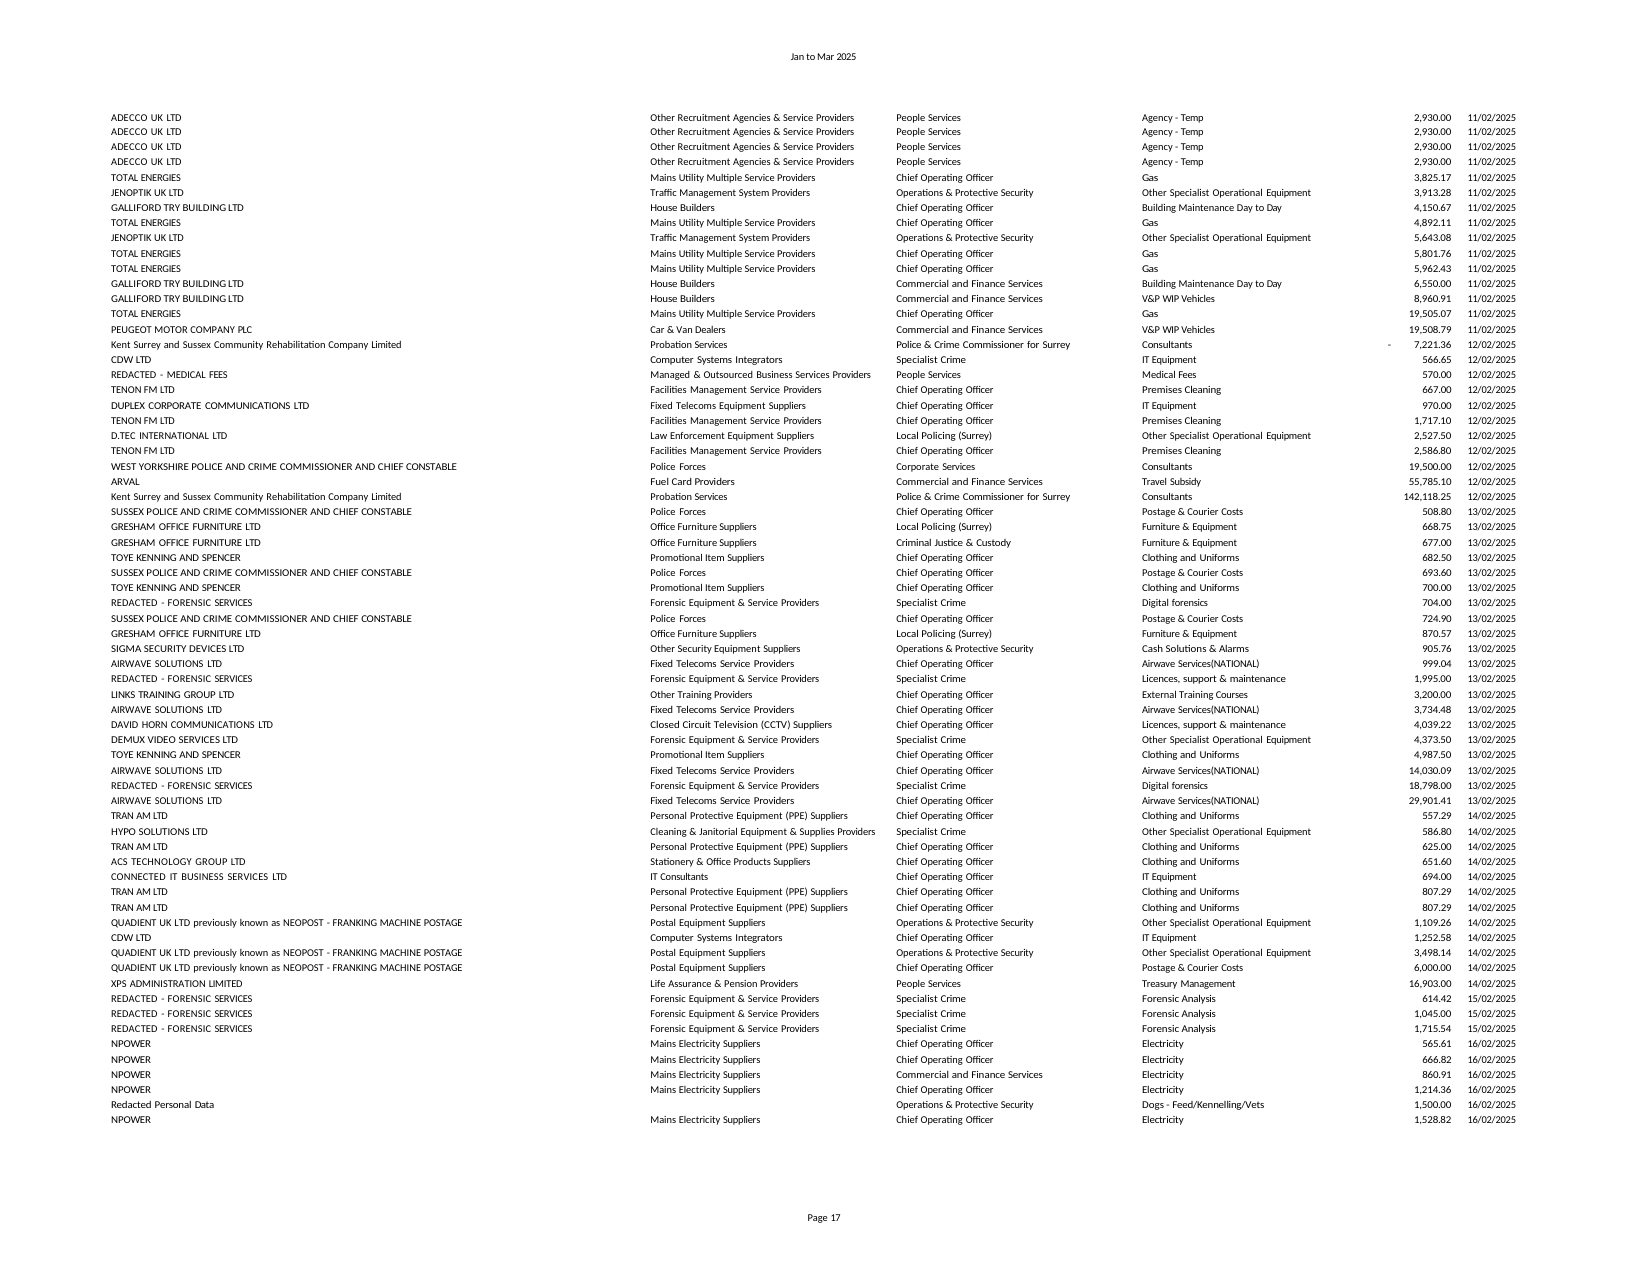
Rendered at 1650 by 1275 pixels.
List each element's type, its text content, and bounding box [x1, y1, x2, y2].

table_cell 15/02/2025 [1459, 992, 1521, 1007]
table_cell 1,214.36 [1397, 1083, 1459, 1098]
table_cell 2,930.00 [1397, 125, 1459, 140]
table_cell House Builders [560, 201, 888, 216]
table_cell 1,528.82 [1397, 1113, 1459, 1127]
table_cell Facilities Management Service Providers [560, 444, 888, 459]
table_cell 2,930.00 [1397, 140, 1459, 155]
table_cell [1349, 155, 1397, 170]
table_cell [1349, 201, 1397, 216]
table_cell [1349, 414, 1397, 429]
table_cell Mains Electricity Suppliers [560, 1068, 888, 1083]
table_cell IT Equipment [1106, 931, 1349, 946]
table_cell 3,734.48 [1397, 703, 1459, 718]
table_cell Electricity [1106, 1053, 1349, 1068]
table_cell 11/02/2025 [1459, 201, 1521, 216]
table_cell Electricity [1106, 1068, 1349, 1083]
table_cell 13/02/2025 [1459, 642, 1521, 657]
table_cell DUPLEX CORPORATE COMMUNICATIONS LTD [108, 399, 560, 414]
table_cell 668.75 [1397, 520, 1459, 535]
table_cell ARVAL [108, 475, 560, 490]
table_cell Agency - Temp [1106, 110, 1349, 125]
table_cell 16/02/2025 [1459, 1113, 1521, 1127]
table_cell 807.29 [1397, 885, 1459, 900]
table_cell [1521, 110, 1525, 125]
table_cell [1521, 414, 1525, 429]
table_cell IT Equipment [1106, 870, 1349, 885]
table_cell Chief Operating Officer [888, 931, 1106, 946]
table_cell Mains Utility Multiple Service Providers [560, 170, 888, 186]
table_cell Other Recruitment Agencies & Service Providers [560, 140, 888, 155]
table_cell V&P WIP Vehicles [1106, 323, 1349, 338]
table_cell Chief Operating Officer [888, 566, 1106, 581]
table_cell Chief Operating Officer [888, 900, 1106, 916]
table_cell Chief Operating Officer [888, 794, 1106, 809]
table_cell [1521, 246, 1525, 262]
table_cell [1521, 231, 1525, 246]
table_cell IT Consultants [560, 870, 888, 885]
table_cell [1521, 976, 1525, 992]
table_cell [1521, 125, 1525, 140]
table_cell [1521, 748, 1525, 763]
table_cell TRAN AM LTD [108, 885, 560, 900]
table_cell Operations & Protective Security [888, 1098, 1106, 1113]
table_cell Police & Crime Commissioner for Surrey [888, 490, 1106, 505]
table_cell [1521, 170, 1525, 186]
table_cell People Services [888, 155, 1106, 170]
table_cell Clothing and Uniforms [1106, 551, 1349, 566]
table_cell 16/02/2025 [1459, 1083, 1521, 1098]
table_cell TENON FM LTD [108, 444, 560, 459]
table_cell REDACTED - FORENSIC SERVICES [108, 1022, 560, 1037]
table_cell Criminal Justice & Custody [888, 535, 1106, 551]
table_cell IT Equipment [1106, 353, 1349, 368]
table_cell People Services [888, 140, 1106, 155]
table_cell Office Furniture Suppliers [560, 520, 888, 535]
table_cell [1521, 201, 1525, 216]
table_cell [1349, 657, 1397, 672]
table_cell People Services [888, 976, 1106, 992]
table_cell 13/02/2025 [1459, 748, 1521, 763]
table_cell 11/02/2025 [1459, 277, 1521, 292]
table_cell 905.76 [1397, 642, 1459, 657]
table_cell Digital forensics [1106, 596, 1349, 611]
table_cell DEMUX VIDEO SERVICES LTD [108, 733, 560, 748]
table_cell DAVID HORN COMMUNICATIONS LTD [108, 718, 560, 733]
table_cell [1349, 110, 1397, 125]
table_cell [1521, 840, 1525, 855]
table_cell [1521, 688, 1525, 703]
table_cell [1521, 1113, 1525, 1127]
table_cell Other Recruitment Agencies & Service Providers [560, 155, 888, 170]
table_cell Chief Operating Officer [888, 444, 1106, 459]
table_cell [1349, 900, 1397, 916]
table_cell Chief Operating Officer [888, 764, 1106, 779]
table_cell Chief Operating Officer [888, 657, 1106, 672]
table_cell [1521, 277, 1525, 292]
table_cell [1349, 186, 1397, 201]
table_cell [1521, 353, 1525, 368]
table_cell 14/02/2025 [1459, 931, 1521, 946]
table_cell Personal Protective Equipment (PPE) Suppliers [560, 900, 888, 916]
table_cell [1521, 399, 1525, 414]
table_cell GALLIFORD TRY BUILDING LTD [108, 201, 560, 216]
table_cell GRESHAM OFFICE FURNITURE LTD [108, 627, 560, 642]
table_cell [1349, 1068, 1397, 1083]
table_cell [1521, 718, 1525, 733]
table_cell V&P WIP Vehicles [1106, 292, 1349, 307]
table_cell 15/02/2025 [1459, 1007, 1521, 1022]
table_cell [1349, 459, 1397, 474]
table_cell TOYE KENNING AND SPENCER [108, 551, 560, 566]
table_cell [1349, 307, 1397, 322]
table_cell [1521, 642, 1525, 657]
table_cell Specialist Crime [888, 1007, 1106, 1022]
table_cell Chief Operating Officer [888, 262, 1106, 277]
table_cell REDACTED - MEDICAL FEES [108, 368, 560, 383]
table_cell [1521, 992, 1525, 1007]
table_cell ADECCO UK LTD [108, 155, 560, 170]
table_cell Corporate Services [888, 459, 1106, 474]
table_cell [1521, 627, 1525, 642]
table_cell REDACTED - FORENSIC SERVICES [108, 1007, 560, 1022]
table_cell Promotional Item Suppliers [560, 581, 888, 596]
table_cell 14/02/2025 [1459, 976, 1521, 992]
table_cell CDW LTD [108, 931, 560, 946]
table_cell [1349, 627, 1397, 642]
table_cell TENON FM LTD [108, 414, 560, 429]
table_cell Personal Protective Equipment (PPE) Suppliers [560, 809, 888, 824]
table_cell Police & Crime Commissioner for Surrey [888, 338, 1106, 353]
table_cell 693.60 [1397, 566, 1459, 581]
table_cell [1349, 1022, 1397, 1037]
table_cell 8,960.91 [1397, 292, 1459, 307]
table_cell Licences, support & maintenance [1106, 672, 1349, 687]
table_cell 12/02/2025 [1459, 353, 1521, 368]
table_cell Travel Subsidy [1106, 475, 1349, 490]
table_cell People Services [888, 368, 1106, 383]
table_cell [1521, 292, 1525, 307]
table_cell Personal Protective Equipment (PPE) Suppliers [560, 840, 888, 855]
table_cell External Training Courses [1106, 688, 1349, 703]
table_cell 11/02/2025 [1459, 262, 1521, 277]
table_cell Forensic Equipment & Service Providers [560, 1007, 888, 1022]
table_cell [1349, 429, 1397, 444]
table_cell 11/02/2025 [1459, 246, 1521, 262]
table_cell 3,825.17 [1397, 170, 1459, 186]
table_cell 586.80 [1397, 824, 1459, 839]
table_cell GALLIFORD TRY BUILDING LTD [108, 277, 560, 292]
table_cell Chief Operating Officer [888, 718, 1106, 733]
table_cell 1,045.00 [1397, 1007, 1459, 1022]
table_cell Fixed Telecoms Service Providers [560, 657, 888, 672]
table_cell Forensic Analysis [1106, 992, 1349, 1007]
table_cell Other Recruitment Agencies & Service Providers [560, 125, 888, 140]
table_cell 16/02/2025 [1459, 1068, 1521, 1083]
table_cell Specialist Crime [888, 992, 1106, 1007]
table_cell [1349, 870, 1397, 885]
table_cell Mains Utility Multiple Service Providers [560, 246, 888, 262]
table_cell Mains Electricity Suppliers [560, 1113, 888, 1127]
table_cell Chief Operating Officer [888, 414, 1106, 429]
table_cell Chief Operating Officer [888, 840, 1106, 855]
table_cell [1349, 140, 1397, 155]
table_cell 5,643.08 [1397, 231, 1459, 246]
table_cell Facilities Management Service Providers [560, 383, 888, 398]
table_cell 12/02/2025 [1459, 414, 1521, 429]
table_cell 13/02/2025 [1459, 535, 1521, 551]
table_cell Chief Operating Officer [888, 855, 1106, 870]
table_cell Chief Operating Officer [888, 201, 1106, 216]
table_cell SUSSEX POLICE AND CRIME COMMISSIONER AND CHIEF CONSTABLE [108, 566, 560, 581]
table_cell [1349, 399, 1397, 414]
table_cell Clothing and Uniforms [1106, 748, 1349, 763]
table_cell Chief Operating Officer [888, 611, 1106, 627]
table_cell [1521, 885, 1525, 900]
table_cell 1,109.26 [1397, 916, 1459, 931]
table_cell [1349, 505, 1397, 520]
table_cell [1349, 779, 1397, 794]
table_cell [1521, 535, 1525, 551]
table_cell Fixed Telecoms Service Providers [560, 764, 888, 779]
table_cell - [1349, 338, 1397, 353]
table_cell Clothing and Uniforms [1106, 840, 1349, 855]
table_cell TOYE KENNING AND SPENCER [108, 581, 560, 596]
table_cell REDACTED - FORENSIC SERVICES [108, 779, 560, 794]
table_cell Police Forces [560, 566, 888, 581]
table_cell 700.00 [1397, 581, 1459, 596]
table_cell TRAN AM LTD [108, 900, 560, 916]
table_cell Other Specialist Operational Equipment [1106, 946, 1349, 961]
table_cell Local Policing (Surrey) [888, 627, 1106, 642]
table_cell [1349, 353, 1397, 368]
table_cell 870.57 [1397, 627, 1459, 642]
table_cell REDACTED - FORENSIC SERVICES [108, 596, 560, 611]
table_cell 11/02/2025 [1459, 186, 1521, 201]
table_cell 651.60 [1397, 855, 1459, 870]
table_cell 682.50 [1397, 551, 1459, 566]
table_cell Other Training Providers [560, 688, 888, 703]
table_cell 16/02/2025 [1459, 1098, 1521, 1113]
table_cell [1349, 809, 1397, 824]
table_cell [1349, 596, 1397, 611]
table_cell SUSSEX POLICE AND CRIME COMMISSIONER AND CHIEF CONSTABLE [108, 505, 560, 520]
table_cell Office Furniture Suppliers [560, 535, 888, 551]
table_cell Life Assurance & Pension Providers [560, 976, 888, 992]
table_cell 1,252.58 [1397, 931, 1459, 946]
table_cell Electricity [1106, 1037, 1349, 1052]
table_cell Specialist Crime [888, 1022, 1106, 1037]
table_cell 13/02/2025 [1459, 657, 1521, 672]
table_cell Agency - Temp [1106, 155, 1349, 170]
table_cell [1521, 444, 1525, 459]
table_cell Specialist Crime [888, 824, 1106, 839]
table_cell Office Furniture Suppliers [560, 627, 888, 642]
table_cell 12/02/2025 [1459, 429, 1521, 444]
table_cell Gas [1106, 246, 1349, 262]
table_cell Mains Electricity Suppliers [560, 1037, 888, 1052]
table_cell Chief Operating Officer [888, 246, 1106, 262]
table_cell [1521, 1022, 1525, 1037]
table_cell [1349, 703, 1397, 718]
table_cell REDACTED - FORENSIC SERVICES [108, 672, 560, 687]
table_cell Computer Systems Integrators [560, 931, 888, 946]
table_cell 12/02/2025 [1459, 475, 1521, 490]
table_cell [1349, 961, 1397, 976]
table_cell 14/02/2025 [1459, 916, 1521, 931]
table_cell Operations & Protective Security [888, 946, 1106, 961]
table_cell [1521, 855, 1525, 870]
table_cell TRAN AM LTD [108, 809, 560, 824]
table_cell People Services [888, 125, 1106, 140]
table_cell [1521, 323, 1525, 338]
table_cell Consultants [1106, 459, 1349, 474]
table_cell [1521, 794, 1525, 809]
table_cell [1349, 566, 1397, 581]
table_cell 5,801.76 [1397, 246, 1459, 262]
table_cell 6,000.00 [1397, 961, 1459, 976]
table_cell [1349, 581, 1397, 596]
table_cell Forensic Equipment & Service Providers [560, 733, 888, 748]
table_cell 12/02/2025 [1459, 490, 1521, 505]
table_cell 14/02/2025 [1459, 824, 1521, 839]
table_cell Forensic Equipment & Service Providers [560, 672, 888, 687]
table_cell 13/02/2025 [1459, 688, 1521, 703]
table_cell [1349, 444, 1397, 459]
table_cell Mains Utility Multiple Service Providers [560, 216, 888, 231]
table_cell Other Specialist Operational Equipment [1106, 733, 1349, 748]
table_cell 807.29 [1397, 900, 1459, 916]
table_cell [1521, 383, 1525, 398]
table_cell [1521, 931, 1525, 946]
table_cell 11/02/2025 [1459, 110, 1521, 125]
table_cell 12/02/2025 [1459, 338, 1521, 353]
table_cell 14/02/2025 [1459, 809, 1521, 824]
table_cell Other Security Equipment Suppliers [560, 642, 888, 657]
table_cell AIRWAVE SOLUTIONS LTD [108, 764, 560, 779]
table_cell [1521, 505, 1525, 520]
table_cell 677.00 [1397, 535, 1459, 551]
table_cell [1521, 961, 1525, 976]
table_cell 16/02/2025 [1459, 1053, 1521, 1068]
table_cell 1,995.00 [1397, 672, 1459, 687]
table_cell 6,550.00 [1397, 277, 1459, 292]
table_cell [1521, 155, 1525, 170]
table_cell 2,930.00 [1397, 155, 1459, 170]
table_cell 570.00 [1397, 368, 1459, 383]
table_cell [1521, 764, 1525, 779]
table_cell Furniture & Equipment [1106, 535, 1349, 551]
table_cell 13/02/2025 [1459, 703, 1521, 718]
table_cell 19,505.07 [1397, 307, 1459, 322]
table_cell [1521, 733, 1525, 748]
table_cell Forensic Equipment & Service Providers [560, 992, 888, 1007]
table_cell [1521, 459, 1525, 474]
table_cell 14,030.09 [1397, 764, 1459, 779]
table_cell [1521, 551, 1525, 566]
table_cell Chief Operating Officer [888, 307, 1106, 322]
table_cell Gas [1106, 262, 1349, 277]
table_cell Chief Operating Officer [888, 961, 1106, 976]
table_cell House Builders [560, 277, 888, 292]
table_cell 11/02/2025 [1459, 323, 1521, 338]
table_cell Cleaning & Janitorial Equipment & Supplies Providers [560, 824, 888, 839]
table_cell Agency - Temp [1106, 140, 1349, 155]
table_cell [1349, 1083, 1397, 1098]
table_cell Chief Operating Officer [888, 703, 1106, 718]
table_cell GALLIFORD TRY BUILDING LTD [108, 292, 560, 307]
table_cell 11/02/2025 [1459, 125, 1521, 140]
table_cell XPS ADMINISTRATION LIMITED [108, 976, 560, 992]
table_cell Specialist Crime [888, 672, 1106, 687]
table_cell Chief Operating Officer [888, 551, 1106, 566]
table_cell Clothing and Uniforms [1106, 855, 1349, 870]
table_cell Agency - Temp [1106, 125, 1349, 140]
table_cell 14/02/2025 [1459, 885, 1521, 900]
table_cell 13/02/2025 [1459, 611, 1521, 627]
table_cell [1349, 611, 1397, 627]
table_cell Furniture & Equipment [1106, 520, 1349, 535]
table_cell 666.82 [1397, 1053, 1459, 1068]
table_cell [1349, 551, 1397, 566]
table_cell Airwave Services(NATIONAL) [1106, 764, 1349, 779]
table_cell Probation Services [560, 490, 888, 505]
table_cell 14/02/2025 [1459, 870, 1521, 885]
table_cell [1521, 657, 1525, 672]
table_cell Electricity [1106, 1113, 1349, 1127]
table_cell [1349, 992, 1397, 1007]
table_cell NPOWER [108, 1037, 560, 1052]
table_cell Chief Operating Officer [888, 688, 1106, 703]
table_cell [1521, 596, 1525, 611]
table_cell [1521, 1007, 1525, 1022]
table_cell [1349, 383, 1397, 398]
table_cell 614.42 [1397, 992, 1459, 1007]
table_cell [1349, 931, 1397, 946]
table_cell Forensic Equipment & Service Providers [560, 1022, 888, 1037]
table_cell 4,373.50 [1397, 733, 1459, 748]
table_cell GRESHAM OFFICE FURNITURE LTD [108, 520, 560, 535]
table_cell [1521, 140, 1525, 155]
table_cell ACS TECHNOLOGY GROUP LTD [108, 855, 560, 870]
table_cell Chief Operating Officer [888, 170, 1106, 186]
table_cell [1349, 1007, 1397, 1022]
table_cell [1349, 840, 1397, 855]
table_cell [1521, 520, 1525, 535]
table_cell 3,913.28 [1397, 186, 1459, 201]
table_cell 11/02/2025 [1459, 292, 1521, 307]
table_cell [1521, 475, 1525, 490]
table_cell Other Specialist Operational Equipment [1106, 916, 1349, 931]
table_cell Fixed Telecoms Service Providers [560, 703, 888, 718]
table_cell [1349, 794, 1397, 809]
table_cell 11/02/2025 [1459, 170, 1521, 186]
table_cell [1349, 475, 1397, 490]
table_cell Gas [1106, 307, 1349, 322]
table_cell [1521, 946, 1525, 961]
table_cell Police Forces [560, 505, 888, 520]
table_cell 2,930.00 [1397, 110, 1459, 125]
table_cell Building Maintenance Day to Day [1106, 277, 1349, 292]
table_cell Promotional Item Suppliers [560, 551, 888, 566]
table_cell [1349, 246, 1397, 262]
table_cell NPOWER [108, 1053, 560, 1068]
table_cell Personal Protective Equipment (PPE) Suppliers [560, 885, 888, 900]
table_cell Postal Equipment Suppliers [560, 946, 888, 961]
table_cell [1349, 748, 1397, 763]
table_cell AIRWAVE SOLUTIONS LTD [108, 794, 560, 809]
table_cell Treasury Management [1106, 976, 1349, 992]
table_cell 565.61 [1397, 1037, 1459, 1052]
table_cell 2,527.50 [1397, 429, 1459, 444]
table_cell 13/02/2025 [1459, 794, 1521, 809]
table_cell WEST YORKSHIRE POLICE AND CRIME COMMISSIONER AND CHIEF CONSTABLE [108, 459, 560, 474]
table_cell [1521, 338, 1525, 353]
table_cell 19,508.79 [1397, 323, 1459, 338]
table_cell Premises Cleaning [1106, 414, 1349, 429]
table_cell REDACTED - FORENSIC SERVICES [108, 992, 560, 1007]
table_cell Chief Operating Officer [888, 870, 1106, 885]
table_cell Chief Operating Officer [888, 1053, 1106, 1068]
table_cell 16/02/2025 [1459, 1037, 1521, 1052]
table_cell [1521, 429, 1525, 444]
table_cell GRESHAM OFFICE FURNITURE LTD [108, 535, 560, 551]
table_cell People Services [888, 110, 1106, 125]
table_cell [1349, 490, 1397, 505]
table_cell Other Specialist Operational Equipment [1106, 429, 1349, 444]
table_cell Postage & Courier Costs [1106, 611, 1349, 627]
table_cell Medical Fees [1106, 368, 1349, 383]
table_cell [1349, 824, 1397, 839]
table_cell [1521, 581, 1525, 596]
table_cell 14/02/2025 [1459, 961, 1521, 976]
table_cell Premises Cleaning [1106, 383, 1349, 398]
table_cell 19,500.00 [1397, 459, 1459, 474]
table_cell TOTAL ENERGIES [108, 307, 560, 322]
table_cell [1349, 1113, 1397, 1127]
table_cell [1349, 764, 1397, 779]
table_cell 29,901.41 [1397, 794, 1459, 809]
table_cell 16,903.00 [1397, 976, 1459, 992]
table_cell Clothing and Uniforms [1106, 809, 1349, 824]
table_cell JENOPTIK UK LTD [108, 231, 560, 246]
table_cell HYPO SOLUTIONS LTD [108, 824, 560, 839]
table_cell [1521, 809, 1525, 824]
table_cell 4,987.50 [1397, 748, 1459, 763]
table_cell 14/02/2025 [1459, 900, 1521, 916]
table_cell [1521, 900, 1525, 916]
table_cell 13/02/2025 [1459, 566, 1521, 581]
table_cell Commercial and Finance Services [888, 475, 1106, 490]
table_cell ADECCO UK LTD [108, 140, 560, 155]
table_cell [1521, 916, 1525, 931]
table_cell Premises Cleaning [1106, 444, 1349, 459]
table_cell Promotional Item Suppliers [560, 748, 888, 763]
table_cell [560, 1098, 888, 1113]
table_cell [1349, 535, 1397, 551]
table_cell 1,717.10 [1397, 414, 1459, 429]
table_cell [1521, 870, 1525, 885]
table_cell [1349, 170, 1397, 186]
table_cell [1521, 186, 1525, 201]
table_cell Commercial and Finance Services [888, 1068, 1106, 1083]
table_cell AIRWAVE SOLUTIONS LTD [108, 703, 560, 718]
table_cell [1349, 718, 1397, 733]
table_cell Consultants [1106, 490, 1349, 505]
table_cell [1349, 916, 1397, 931]
table_cell Specialist Crime [888, 596, 1106, 611]
table_cell [1521, 1037, 1525, 1052]
table_cell Chief Operating Officer [888, 383, 1106, 398]
table_cell 13/02/2025 [1459, 718, 1521, 733]
table_cell [1521, 1068, 1525, 1083]
table_cell Chief Operating Officer [888, 748, 1106, 763]
table_cell NPOWER [108, 1113, 560, 1127]
table_cell NPOWER [108, 1083, 560, 1098]
table_cell Managed & Outsourced Business Services Providers [560, 368, 888, 383]
table_cell PEUGEOT MOTOR COMPANY PLC [108, 323, 560, 338]
table_cell [1521, 1053, 1525, 1068]
table_cell [1349, 125, 1397, 140]
table_cell Chief Operating Officer [888, 885, 1106, 900]
table_cell Digital forensics [1106, 779, 1349, 794]
table_cell Gas [1106, 216, 1349, 231]
table_cell Closed Circuit Television (CCTV) Suppliers [560, 718, 888, 733]
table_cell [1349, 323, 1397, 338]
table_cell Stationery & Office Products Suppliers [560, 855, 888, 870]
table_cell Postage & Courier Costs [1106, 961, 1349, 976]
table_cell Other Specialist Operational Equipment [1106, 824, 1349, 839]
table_cell 12/02/2025 [1459, 459, 1521, 474]
table_cell 4,039.22 [1397, 718, 1459, 733]
table_cell Operations & Protective Security [888, 231, 1106, 246]
table_cell Gas [1106, 170, 1349, 186]
table_cell Chief Operating Officer [888, 809, 1106, 824]
table_cell Operations & Protective Security [888, 186, 1106, 201]
table_cell QUADIENT UK LTD previously known as NEOPOST - FRANKING MACHINE POSTAGE [108, 961, 560, 976]
table_cell Chief Operating Officer [888, 505, 1106, 520]
table_cell [1349, 1037, 1397, 1052]
table_cell 12/02/2025 [1459, 444, 1521, 459]
table_cell CDW LTD [108, 353, 560, 368]
table_cell Other Specialist Operational Equipment [1106, 231, 1349, 246]
table_cell 566.65 [1397, 353, 1459, 368]
table_cell Furniture & Equipment [1106, 627, 1349, 642]
table_cell [1521, 703, 1525, 718]
table_cell JENOPTIK UK LTD [108, 186, 560, 201]
table_cell 7,221.36 [1397, 338, 1459, 353]
table_cell 704.00 [1397, 596, 1459, 611]
table_cell 13/02/2025 [1459, 596, 1521, 611]
table_cell Postage & Courier Costs [1106, 566, 1349, 581]
table_cell [1521, 824, 1525, 839]
table_cell Law Enforcement Equipment Suppliers [560, 429, 888, 444]
table_cell Mains Utility Multiple Service Providers [560, 307, 888, 322]
table_cell Postal Equipment Suppliers [560, 961, 888, 976]
table_cell 13/02/2025 [1459, 779, 1521, 794]
table_cell 13/02/2025 [1459, 733, 1521, 748]
table_cell Car & Van Dealers [560, 323, 888, 338]
table_cell [1349, 216, 1397, 231]
table_cell [1521, 490, 1525, 505]
table_cell [1349, 855, 1397, 870]
table_cell 14/02/2025 [1459, 855, 1521, 870]
table_cell [1521, 216, 1525, 231]
table_cell Building Maintenance Day to Day [1106, 201, 1349, 216]
table_cell TOTAL ENERGIES [108, 262, 560, 277]
table_cell 11/02/2025 [1459, 231, 1521, 246]
table_cell 724.90 [1397, 611, 1459, 627]
table_cell Probation Services [560, 338, 888, 353]
table_cell Operations & Protective Security [888, 916, 1106, 931]
table_cell CONNECTED IT BUSINESS SERVICES LTD [108, 870, 560, 885]
table_cell Facilities Management Service Providers [560, 414, 888, 429]
table_cell SUSSEX POLICE AND CRIME COMMISSIONER AND CHIEF CONSTABLE [108, 611, 560, 627]
table_cell 55,785.10 [1397, 475, 1459, 490]
table_cell [1349, 292, 1397, 307]
table_cell 999.04 [1397, 657, 1459, 672]
table_cell Kent Surrey and Sussex Community Rehabilitation Company Limited [108, 338, 560, 353]
table_cell [1521, 368, 1525, 383]
table_cell [1349, 672, 1397, 687]
table_cell 625.00 [1397, 840, 1459, 855]
table_cell Traffic Management System Providers [560, 186, 888, 201]
table_cell Forensic Equipment & Service Providers [560, 779, 888, 794]
table_cell 3,498.14 [1397, 946, 1459, 961]
table_cell AIRWAVE SOLUTIONS LTD [108, 657, 560, 672]
table_cell [1521, 1083, 1525, 1098]
table_cell Other Recruitment Agencies & Service Providers [560, 110, 888, 125]
table_cell Consultants [1106, 338, 1349, 353]
table_cell 13/02/2025 [1459, 627, 1521, 642]
table_cell Operations & Protective Security [888, 642, 1106, 657]
table_cell Electricity [1106, 1083, 1349, 1098]
table_cell Commercial and Finance Services [888, 292, 1106, 307]
table_cell 970.00 [1397, 399, 1459, 414]
table_cell Chief Operating Officer [888, 1083, 1106, 1098]
table_cell Airwave Services(NATIONAL) [1106, 657, 1349, 672]
table_cell Clothing and Uniforms [1106, 581, 1349, 596]
table_cell [1349, 1098, 1397, 1113]
table_cell Local Policing (Surrey) [888, 429, 1106, 444]
table_cell Fixed Telecoms Equipment Suppliers [560, 399, 888, 414]
table_cell Chief Operating Officer [888, 216, 1106, 231]
table_cell 508.80 [1397, 505, 1459, 520]
table_cell [1349, 885, 1397, 900]
table_cell [1349, 262, 1397, 277]
table_cell [1349, 520, 1397, 535]
table_cell Mains Utility Multiple Service Providers [560, 262, 888, 277]
table_cell 1,715.54 [1397, 1022, 1459, 1037]
table_cell 13/02/2025 [1459, 672, 1521, 687]
table_cell Airwave Services(NATIONAL) [1106, 703, 1349, 718]
table_cell 15/02/2025 [1459, 1022, 1521, 1037]
table_cell 13/02/2025 [1459, 551, 1521, 566]
table_cell 3,200.00 [1397, 688, 1459, 703]
table_cell Redacted Personal Data [108, 1098, 560, 1113]
table_cell Clothing and Uniforms [1106, 885, 1349, 900]
table_cell 142,118.25 [1397, 490, 1459, 505]
table_cell [1349, 1053, 1397, 1068]
table_cell Forensic Analysis [1106, 1007, 1349, 1022]
table_cell Cash Solutions & Alarms [1106, 642, 1349, 657]
table_cell LINKS TRAINING GROUP LTD [108, 688, 560, 703]
table_cell Commercial and Finance Services [888, 323, 1106, 338]
table_cell Police Forces [560, 459, 888, 474]
table_cell 557.29 [1397, 809, 1459, 824]
table_cell Specialist Crime [888, 779, 1106, 794]
table_cell 4,892.11 [1397, 216, 1459, 231]
table_cell ADECCO UK LTD [108, 110, 560, 125]
table_cell [1349, 368, 1397, 383]
table_cell [1521, 611, 1525, 627]
table_cell 13/02/2025 [1459, 764, 1521, 779]
table_cell 11/02/2025 [1459, 155, 1521, 170]
table_cell 2,586.80 [1397, 444, 1459, 459]
table_cell 5,962.43 [1397, 262, 1459, 277]
table_cell 13/02/2025 [1459, 520, 1521, 535]
table_cell Other Specialist Operational Equipment [1106, 186, 1349, 201]
table_cell 1,500.00 [1397, 1098, 1459, 1113]
table_cell 11/02/2025 [1459, 216, 1521, 231]
table_cell Fuel Card Providers [560, 475, 888, 490]
table_cell 11/02/2025 [1459, 140, 1521, 155]
table_cell Mains Electricity Suppliers [560, 1083, 888, 1098]
table_cell Chief Operating Officer [888, 1037, 1106, 1052]
table_cell 12/02/2025 [1459, 383, 1521, 398]
table_cell IT Equipment [1106, 399, 1349, 414]
table_cell 860.91 [1397, 1068, 1459, 1083]
table_cell [1349, 688, 1397, 703]
table_cell 14/02/2025 [1459, 946, 1521, 961]
table_cell 694.00 [1397, 870, 1459, 885]
table_cell NPOWER [108, 1068, 560, 1083]
table_cell [1349, 976, 1397, 992]
table_cell Kent Surrey and Sussex Community Rehabilitation Company Limited [108, 490, 560, 505]
table_cell Chief Operating Officer [888, 399, 1106, 414]
table_cell 13/02/2025 [1459, 581, 1521, 596]
table_cell Chief Operating Officer [888, 1113, 1106, 1127]
table_cell 11/02/2025 [1459, 307, 1521, 322]
table_cell SIGMA SECURITY DEVICES LTD [108, 642, 560, 657]
table_cell [1349, 946, 1397, 961]
table_cell 4,150.67 [1397, 201, 1459, 216]
table_cell Chief Operating Officer [888, 581, 1106, 596]
table_cell [1521, 262, 1525, 277]
table_cell Specialist Crime [888, 353, 1106, 368]
table_cell D.TEC INTERNATIONAL LTD [108, 429, 560, 444]
table_cell [1521, 1098, 1525, 1113]
table_cell [1521, 672, 1525, 687]
table_cell Postage & Courier Costs [1106, 505, 1349, 520]
table_cell Mains Electricity Suppliers [560, 1053, 888, 1068]
table_cell TENON FM LTD [108, 383, 560, 398]
table_cell Specialist Crime [888, 733, 1106, 748]
table_cell QUADIENT UK LTD previously known as NEOPOST - FRANKING MACHINE POSTAGE [108, 916, 560, 931]
table_cell Forensic Analysis [1106, 1022, 1349, 1037]
table_cell [1349, 642, 1397, 657]
table_cell TRAN AM LTD [108, 840, 560, 855]
table_cell Commercial and Finance Services [888, 277, 1106, 292]
table_cell 12/02/2025 [1459, 368, 1521, 383]
table_cell Computer Systems Integrators [560, 353, 888, 368]
table_cell TOTAL ENERGIES [108, 246, 560, 262]
table_cell 667.00 [1397, 383, 1459, 398]
table_cell Postal Equipment Suppliers [560, 916, 888, 931]
table_cell Forensic Equipment & Service Providers [560, 596, 888, 611]
table_cell Police Forces [560, 611, 888, 627]
table_cell [1521, 779, 1525, 794]
table_cell 18,798.00 [1397, 779, 1459, 794]
table_cell ADECCO UK LTD [108, 125, 560, 140]
table_cell Fixed Telecoms Service Providers [560, 794, 888, 809]
table_cell 12/02/2025 [1459, 399, 1521, 414]
table_cell TOTAL ENERGIES [108, 216, 560, 231]
table_cell [1349, 733, 1397, 748]
table_cell [1349, 277, 1397, 292]
table_cell TOTAL ENERGIES [108, 170, 560, 186]
table_cell QUADIENT UK LTD previously known as NEOPOST - FRANKING MACHINE POSTAGE [108, 946, 560, 961]
table_cell House Builders [560, 292, 888, 307]
table_cell Local Policing (Surrey) [888, 520, 1106, 535]
table_cell Licences, support & maintenance [1106, 718, 1349, 733]
table_cell 13/02/2025 [1459, 505, 1521, 520]
table_cell Clothing and Uniforms [1106, 900, 1349, 916]
table_cell 14/02/2025 [1459, 840, 1521, 855]
table_cell TOYE KENNING AND SPENCER [108, 748, 560, 763]
table_cell [1521, 307, 1525, 322]
table_cell [1521, 566, 1525, 581]
table_cell [1349, 231, 1397, 246]
table_cell Dogs - Feed/Kennelling/Vets [1106, 1098, 1349, 1113]
table_cell Airwave Services(NATIONAL) [1106, 794, 1349, 809]
table_cell Traffic Management System Providers [560, 231, 888, 246]
